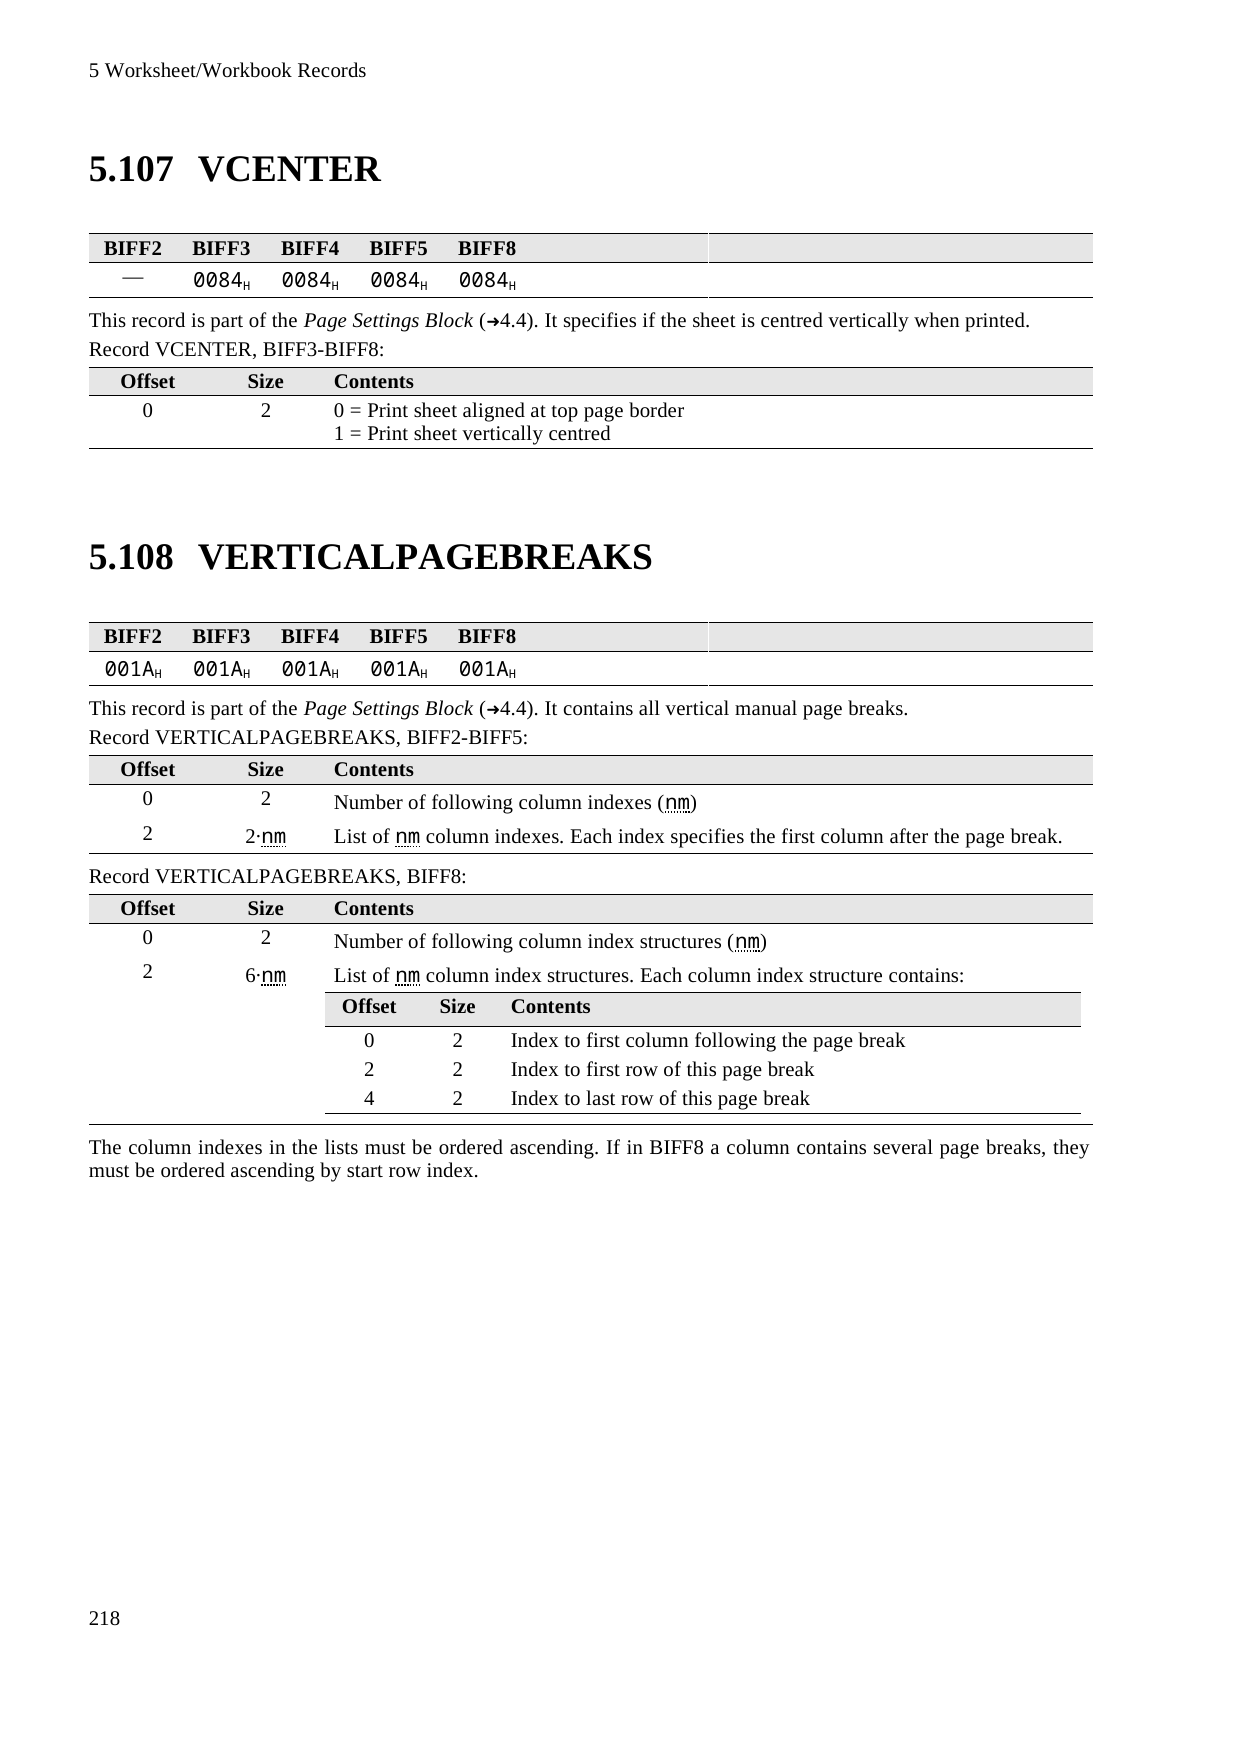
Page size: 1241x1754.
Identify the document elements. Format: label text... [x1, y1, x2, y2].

table_cell [325, 1114, 413, 1124]
table_cell 2∙nm [207, 819, 325, 853]
table_cell [1081, 992, 1093, 1026]
table_header BIFF2 [89, 234, 177, 262]
table_header [620, 623, 708, 651]
table_cell 0 [325, 1027, 413, 1055]
table_cell Size [413, 993, 502, 1026]
table_cell Index to first row of this page break [502, 1055, 1081, 1084]
table_cell 2 [413, 1055, 502, 1084]
table_cell 2 [413, 1027, 502, 1055]
table_header [797, 234, 886, 262]
table_cell 2 [207, 785, 325, 818]
table_cell [620, 652, 708, 685]
table_header BIFF8 [443, 234, 531, 262]
table_cell [89, 1113, 207, 1124]
table_cell 2 [89, 819, 207, 853]
table_cell 0 [89, 785, 207, 818]
table_header Size [207, 756, 325, 784]
table_cell [207, 1055, 325, 1084]
table_header [709, 234, 797, 262]
table_cell 0084H [443, 263, 531, 297]
table_header BIFF5 [354, 234, 443, 262]
text This record is part of the Page Settings Block (➜4.4). It contains all vertical manual page breaks. [88, 697, 1093, 720]
text Record VERTICALPAGEBREAKS, BIFF2-BIFF5: [88, 726, 1093, 749]
table_cell List of nm column indexes. Each index specifies the first column after the page break. [325, 819, 1093, 853]
table_cell 001AH [89, 652, 177, 685]
table_header [709, 623, 797, 651]
table_cell [886, 263, 1093, 297]
table_cell [1081, 1084, 1093, 1113]
table_cell 0084H [266, 263, 354, 297]
table_header BIFF2 [89, 623, 177, 651]
table_cell [89, 1026, 207, 1055]
table_header BIFF3 [177, 234, 266, 262]
table_cell [531, 263, 620, 297]
table_cell — [89, 263, 177, 297]
text Record VERTICALPAGEBREAKS, BIFF8: [88, 865, 1093, 888]
table_cell [413, 1114, 502, 1124]
table_header [886, 234, 1093, 262]
table_cell 001AH [443, 652, 531, 685]
table_header [886, 623, 1093, 651]
table_cell [207, 992, 325, 1026]
table_cell [620, 263, 708, 297]
table_cell [797, 263, 886, 297]
table_cell 4 [325, 1084, 413, 1113]
table_cell 2 [325, 1055, 413, 1084]
table_cell List of nm column index structures. Each column index structure contains: [325, 957, 1093, 992]
table_cell 001AH [266, 652, 354, 685]
table_cell 6∙nm [207, 957, 325, 992]
table_header [620, 234, 708, 262]
table_cell 2 [413, 1084, 502, 1113]
table_cell Index to last row of this page break [502, 1084, 1081, 1113]
table_header Size [207, 368, 325, 395]
subtitle VERTICALPAGEBREAKS [88, 536, 1093, 578]
text This record is part of the Page Settings Block (➜4.4). It specifies if the sheet is centred vertically when printed. [88, 309, 1093, 332]
table_cell [531, 652, 620, 685]
text The column indexes in the lists must be ordered ascending. If in BIFF8 a column contains several page breaks, they must be ordered ascending by start row index. [88, 1136, 1093, 1182]
table_cell [502, 1113, 1093, 1124]
table_cell [207, 1026, 325, 1055]
table_cell 0 = Print sheet aligned at top page border 1 = Print sheet vertically centred [325, 396, 1093, 448]
table_cell Number of following column index structures (nm) [325, 924, 1093, 957]
table_header BIFF8 [443, 623, 531, 651]
table_cell [89, 992, 207, 1026]
table_cell 2 [207, 396, 325, 448]
table_header [797, 623, 886, 651]
table_cell Index to first column following the page break [502, 1027, 1081, 1055]
text Record VCENTER, BIFF3-BIFF8: [88, 338, 1093, 361]
table_header BIFF4 [266, 234, 354, 262]
table_cell Contents [502, 993, 1081, 1026]
table_cell Number of following column indexes (nm) [325, 785, 1093, 818]
table_cell 001AH [177, 652, 266, 685]
table_cell [797, 652, 886, 685]
table_cell Offset [325, 993, 413, 1026]
table_cell [89, 1055, 207, 1084]
table_header BIFF3 [177, 623, 266, 651]
table_header Contents [325, 756, 1093, 784]
table_cell 0 [89, 924, 207, 957]
table_cell 0084H [177, 263, 266, 297]
table_cell [1081, 1026, 1093, 1055]
table_cell [207, 1084, 325, 1113]
table_header [531, 234, 620, 262]
table_header Offset [89, 895, 207, 923]
table_cell [709, 652, 797, 685]
table_header BIFF5 [354, 623, 443, 651]
table_cell [89, 1084, 207, 1113]
table_cell [1081, 1055, 1093, 1084]
table_header Size [207, 895, 325, 923]
table_cell 001AH [354, 652, 443, 685]
table_cell 0084H [354, 263, 443, 297]
table_cell [207, 1113, 325, 1124]
table_cell [709, 263, 797, 297]
subtitle VCENTER [88, 148, 1093, 189]
table_cell 2 [89, 957, 207, 992]
table_cell 0 [89, 396, 207, 448]
table_cell [886, 652, 1093, 685]
table_header BIFF4 [266, 623, 354, 651]
table_header Offset [89, 756, 207, 784]
table_header Offset [89, 368, 207, 395]
table_header Contents [325, 895, 1093, 923]
table_header Contents [325, 368, 1093, 395]
table_header [531, 623, 620, 651]
table_cell 2 [207, 924, 325, 957]
